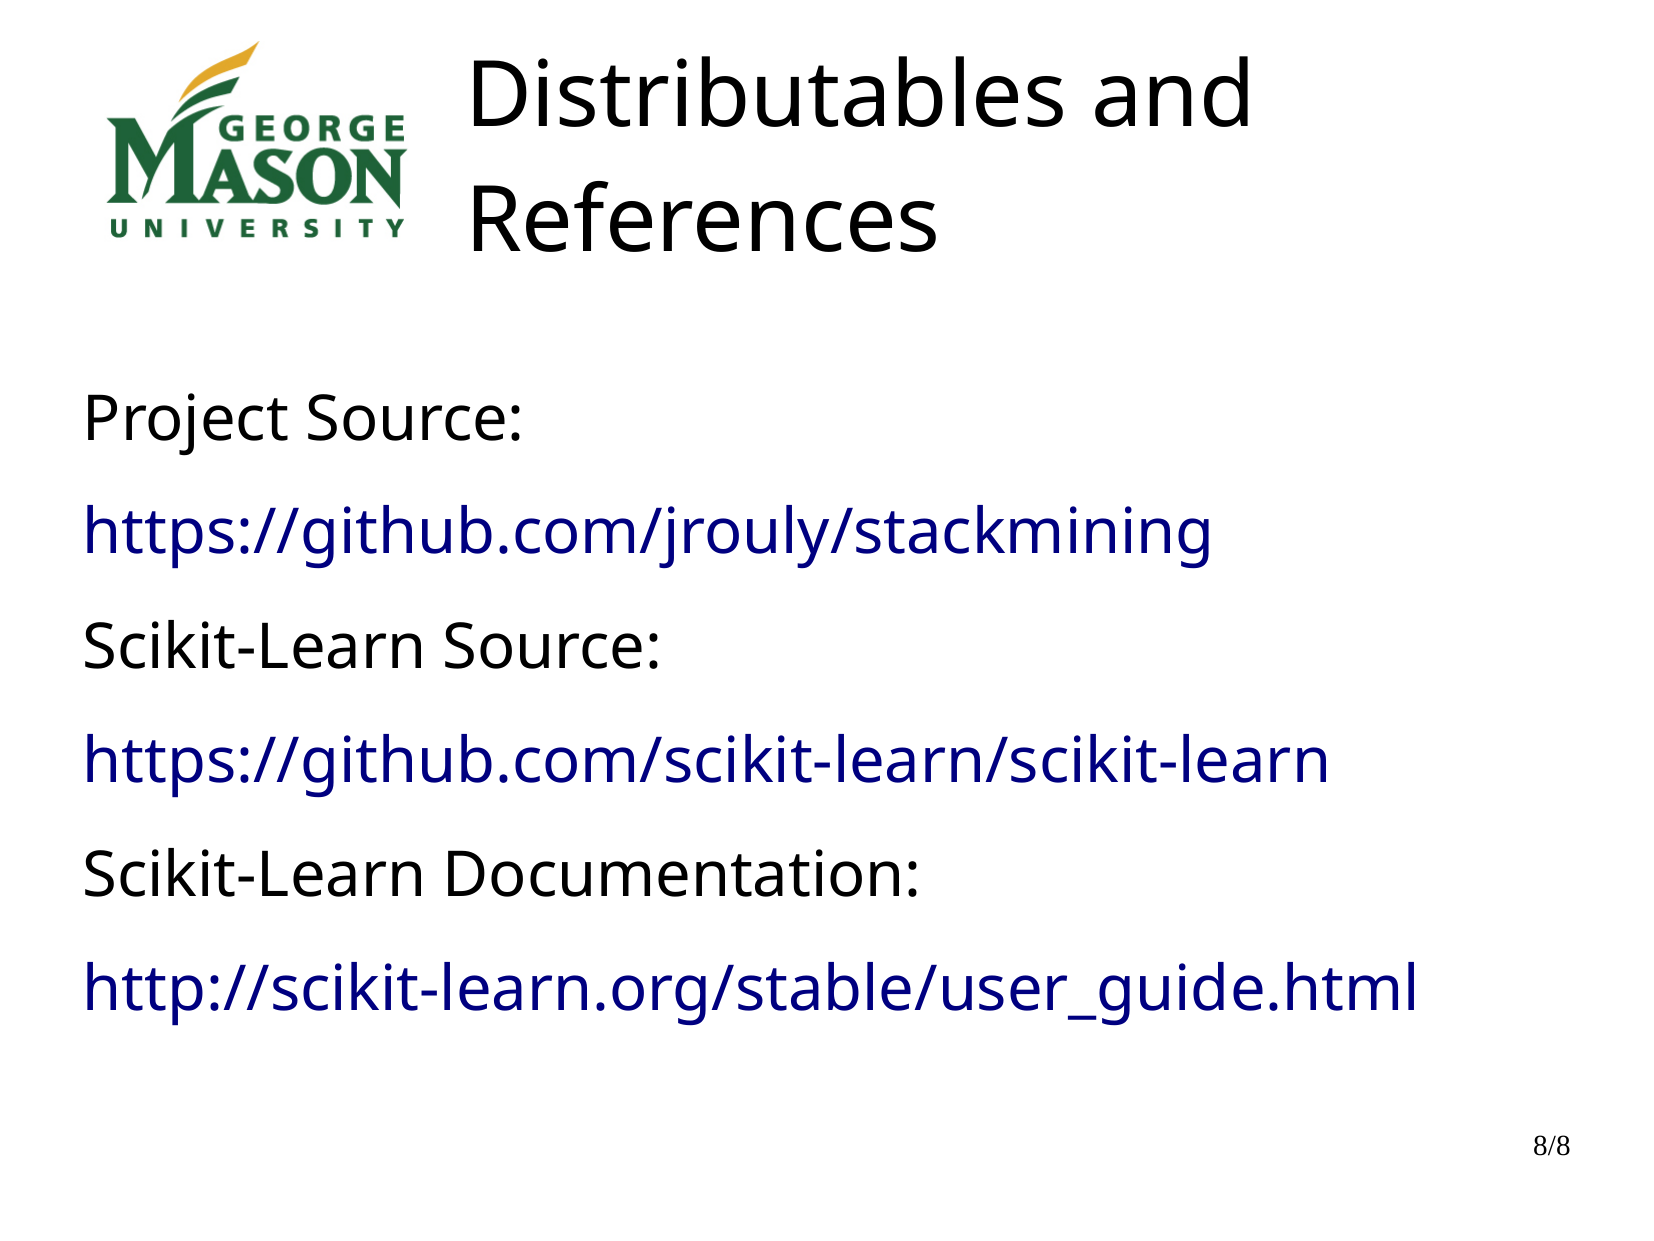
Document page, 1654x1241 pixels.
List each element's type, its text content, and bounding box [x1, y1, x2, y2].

list Project Source: https://github.com/jrouly/stackmining Scikit-Learn Source: https://github.com/scikit-learn/scikit-learn Scikit-Learn Documentation: http://scikit-learn.org/stable/user_guide.html [82, 372, 1571, 1036]
title Distributables and References [465, 47, 1571, 259]
picture [88, 33, 424, 249]
